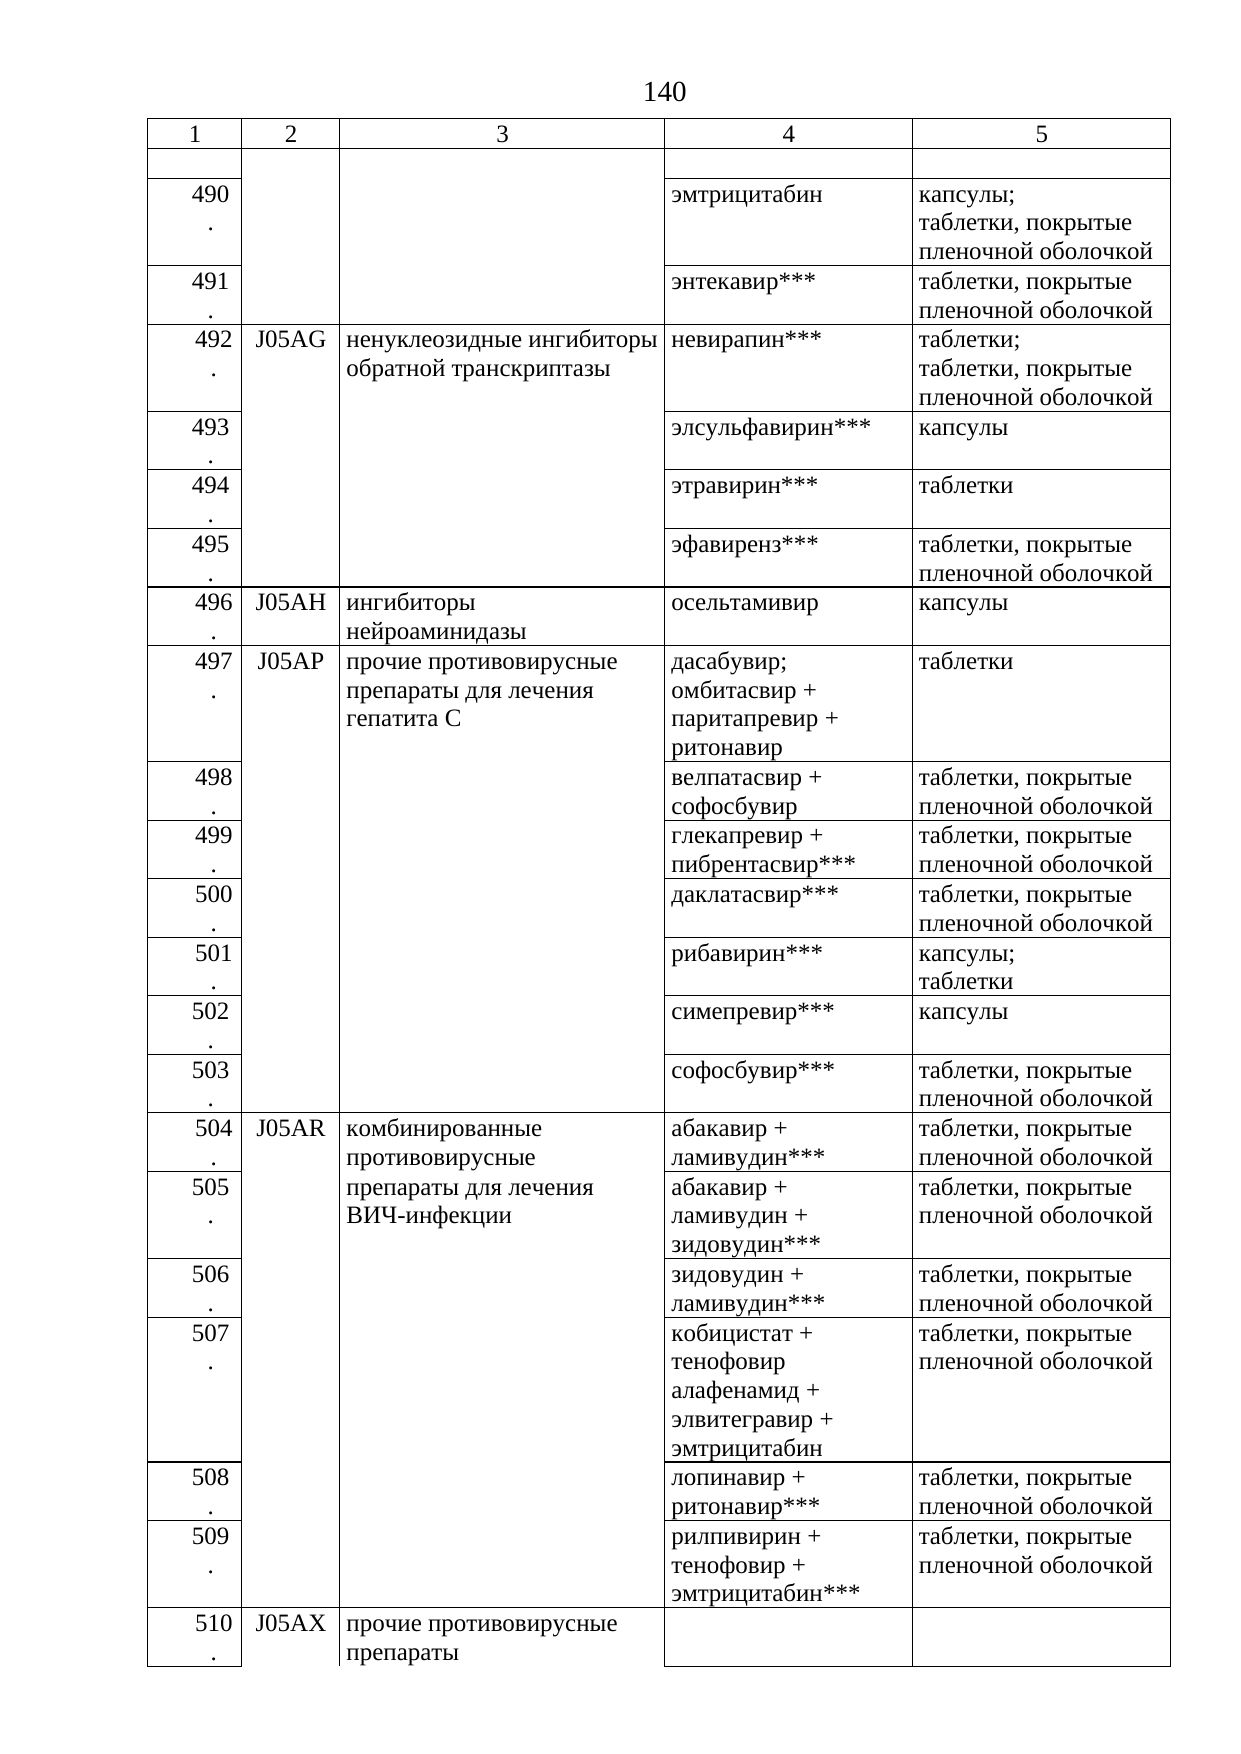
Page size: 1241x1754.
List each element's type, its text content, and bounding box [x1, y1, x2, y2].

table_cell [340, 1317, 664, 1461]
table_cell абакавир + ламивудин*** [665, 1113, 912, 1171]
table_cell таблетки [913, 646, 1170, 761]
table_cell капсулы [913, 996, 1170, 1054]
table_cell осельтамивир [665, 588, 912, 645]
table_cell [242, 1520, 339, 1607]
table_cell [148, 1172, 241, 1258]
table_header 4 [665, 119, 912, 148]
table_cell [340, 149, 664, 178]
table_cell [340, 1258, 664, 1317]
table_cell капсулы; таблетки [913, 938, 1170, 995]
table_cell J05AR [242, 1113, 339, 1171]
table_cell [242, 1258, 339, 1317]
table_cell таблетки, покрытые пленочной оболочкой [913, 762, 1170, 819]
table_cell [242, 149, 339, 178]
table_header 1 [148, 119, 241, 148]
table_cell таблетки, покрытые пленочной оболочкой [913, 529, 1170, 586]
table_cell [148, 1318, 241, 1461]
table_cell J05AР [242, 646, 339, 1112]
table_cell зидовудин + ламивудин*** [665, 1259, 912, 1317]
table_header 3 [340, 119, 664, 148]
table_cell [148, 1055, 241, 1112]
table_cell [148, 1521, 241, 1607]
table_cell капсулы; таблетки, покрытые пленочной оболочкой [913, 179, 1170, 265]
table_cell таблетки, покрытые пленочной оболочкой [913, 266, 1170, 323]
table_cell абакавир + ламивудин + зидовудин*** [665, 1172, 912, 1258]
table_cell [148, 588, 241, 645]
table_cell [913, 149, 1170, 178]
table_cell эфавиренз*** [665, 529, 912, 586]
table_cell [148, 821, 241, 878]
table_cell велпатасвир + софосбувир [665, 762, 912, 819]
table_cell комбинированные противовирусные [340, 1113, 664, 1171]
table_cell [913, 1608, 1170, 1666]
table_cell [242, 178, 339, 265]
table_cell [242, 1461, 339, 1520]
table_cell [148, 1608, 241, 1666]
table_cell рилпивирин + тенофовир + эмтрицитабин*** [665, 1521, 912, 1607]
table_cell J05AХ [242, 1608, 339, 1666]
table_cell таблетки, покрытые пленочной оболочкой [913, 879, 1170, 937]
table_cell капсулы [913, 412, 1170, 469]
table_cell [242, 265, 339, 323]
table_cell [148, 325, 241, 411]
table_cell [340, 1520, 664, 1607]
table_cell [148, 646, 241, 761]
table_cell [340, 178, 664, 265]
table_cell глекапревир + пибрентасвир*** [665, 821, 912, 878]
table_cell [665, 1608, 912, 1666]
table_cell эмтрицитабин [665, 179, 912, 265]
table_header 2 [242, 119, 339, 148]
table_cell [148, 762, 241, 819]
table_cell капсулы [913, 588, 1170, 645]
table_cell ингибиторы нейроаминидазы [340, 588, 664, 645]
table_cell кобицистат + тенофовир алафенамид + элвитегравир + эмтрицитабин [665, 1318, 912, 1461]
table_cell [665, 149, 912, 178]
table_cell [148, 879, 241, 937]
table_cell таблетки, покрытые пленочной оболочкой [913, 1463, 1170, 1520]
table_cell [148, 1259, 241, 1317]
table_cell [148, 1463, 241, 1520]
table_cell таблетки [913, 470, 1170, 528]
table_header 5 [913, 119, 1170, 148]
table_cell препараты для лечения ВИЧ-инфекции [340, 1171, 664, 1258]
table_cell даклатасвир*** [665, 879, 912, 937]
table_cell таблетки, покрытые пленочной оболочкой [913, 1172, 1170, 1258]
table_cell [148, 412, 241, 469]
table_cell [148, 470, 241, 528]
table_cell прочие противовирусные препараты [340, 1608, 664, 1666]
table_cell ненуклеозидные ингибиторы обратной транскриптазы [340, 325, 664, 586]
table_cell энтекавир*** [665, 266, 912, 323]
table_cell [148, 938, 241, 995]
table_cell таблетки, покрытые пленочной оболочкой [913, 1259, 1170, 1317]
table_cell рибавирин*** [665, 938, 912, 995]
table_cell [148, 996, 241, 1054]
table_cell дасабувир; омбитасвир + паритапревир + ритонавир [665, 646, 912, 761]
table_cell [242, 1171, 339, 1258]
table_cell софосбувир*** [665, 1055, 912, 1112]
table_cell [148, 149, 241, 178]
table_cell таблетки, покрытые пленочной оболочкой [913, 1055, 1170, 1112]
table_cell [242, 1317, 339, 1461]
table_cell [340, 1461, 664, 1520]
table_cell таблетки, покрытые пленочной оболочкой [913, 821, 1170, 878]
table_cell таблетки, покрытые пленочной оболочкой [913, 1521, 1170, 1607]
table_cell невирапин*** [665, 325, 912, 411]
table_cell таблетки, покрытые пленочной оболочкой [913, 1113, 1170, 1171]
table_cell лопинавир + ритонавир*** [665, 1463, 912, 1520]
table_cell симепревир*** [665, 996, 912, 1054]
table_cell [148, 266, 241, 323]
table_cell J05AH [242, 588, 339, 645]
table_cell [148, 1113, 241, 1171]
table_cell [148, 529, 241, 586]
table_cell [340, 265, 664, 323]
table_cell J05AG [242, 325, 339, 586]
table_cell этравирин*** [665, 470, 912, 528]
table_cell прочие противовирусные препараты для лечения гепатита С [340, 646, 664, 1112]
table_cell [148, 179, 241, 265]
table_cell таблетки, покрытые пленочной оболочкой [913, 1318, 1170, 1461]
table_cell элсульфавирин*** [665, 412, 912, 469]
table_cell таблетки; таблетки, покрытые пленочной оболочкой [913, 325, 1170, 411]
